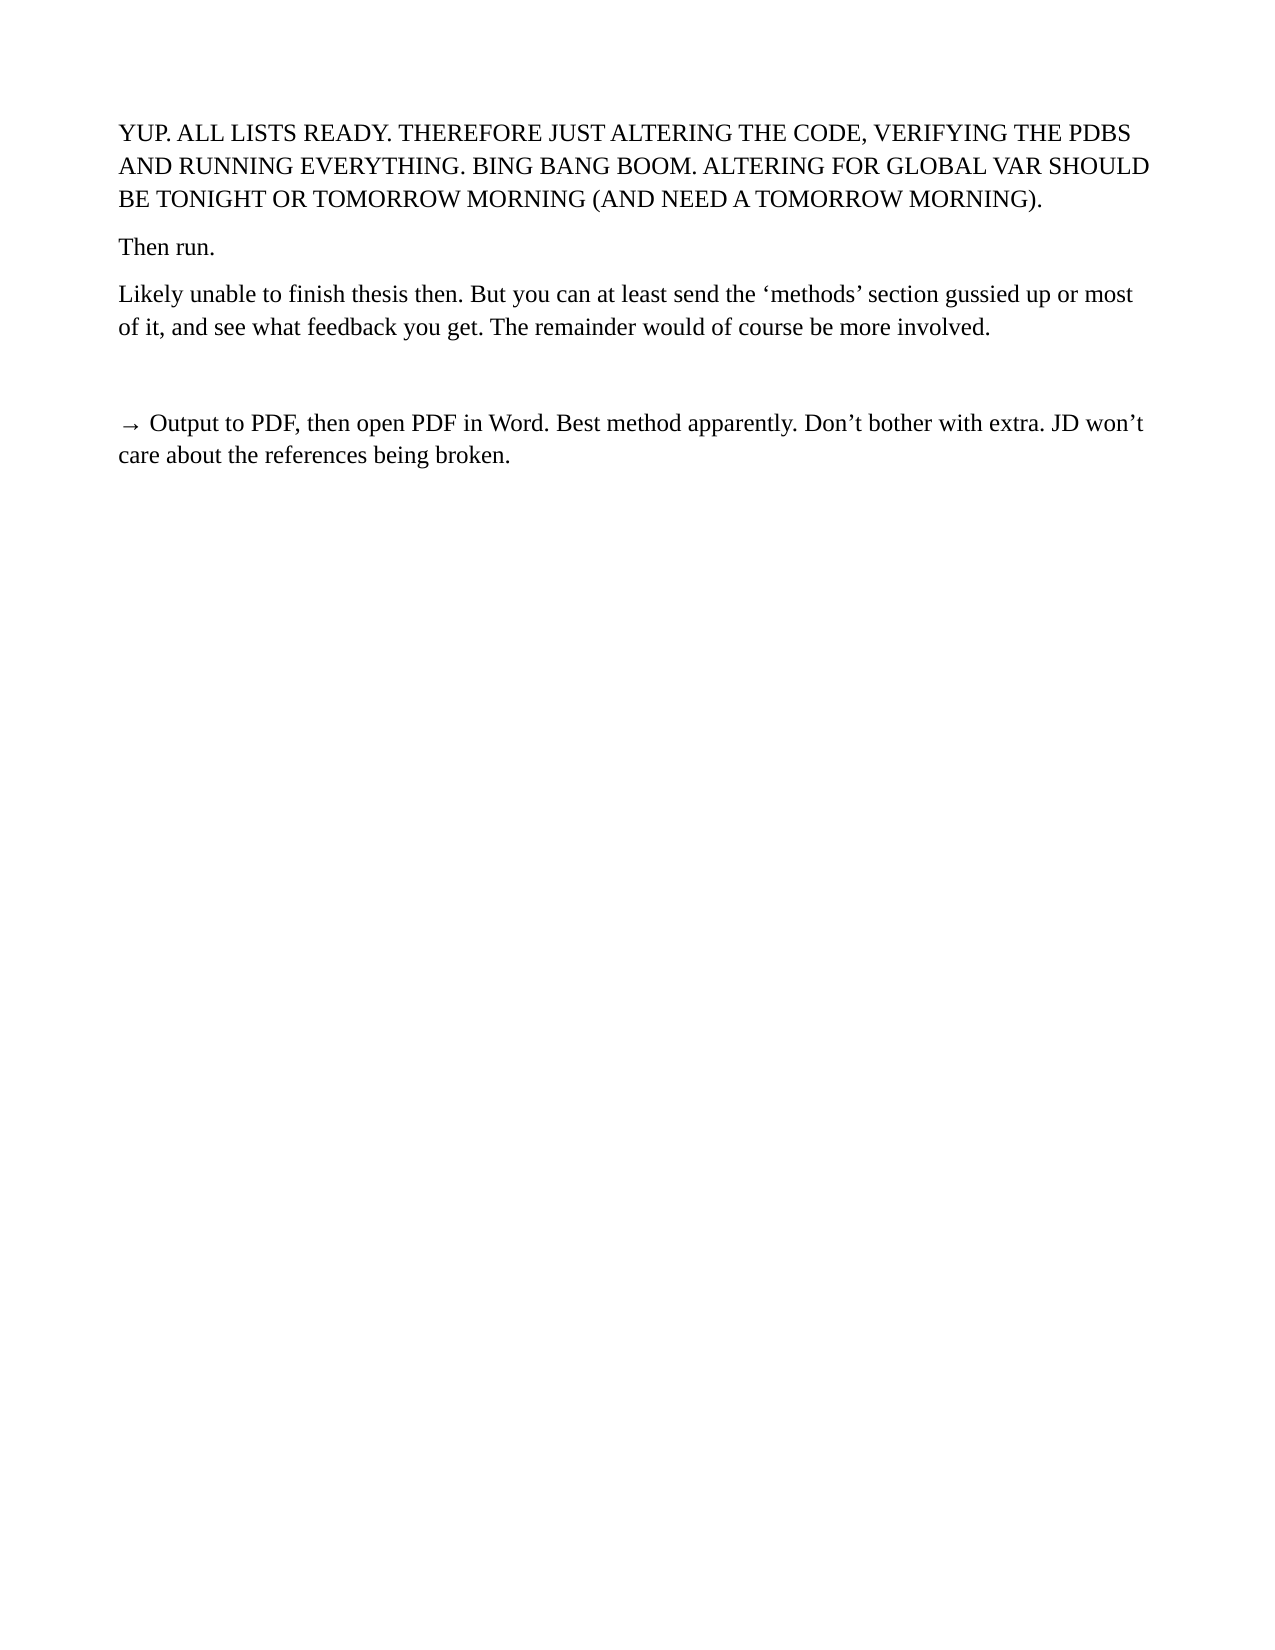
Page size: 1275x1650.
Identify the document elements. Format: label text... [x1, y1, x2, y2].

text → Output to PDF, then open PDF in Word. Best method apparently. Don’t bother with extra. JD won’t care about the references being broken. [118, 408, 1157, 469]
text Likely unable to finish thesis then. But you can at least send the ‘methods’ section gussied up or most of it, and see what feedback you get. The remainder would of course be more involved. [118, 279, 1157, 341]
text Then run. [118, 232, 1157, 261]
text YUP. ALL LISTS READY. THEREFORE JUST ALTERING THE CODE, VERIFYING THE PDBS AND RUNNING EVERYTHING. BING BANG BOOM. ALTERING FOR GLOBAL VAR SHOULD BE TONIGHT OR TOMORROW MORNING (AND NEED A TOMORROW MORNING). [118, 118, 1157, 213]
